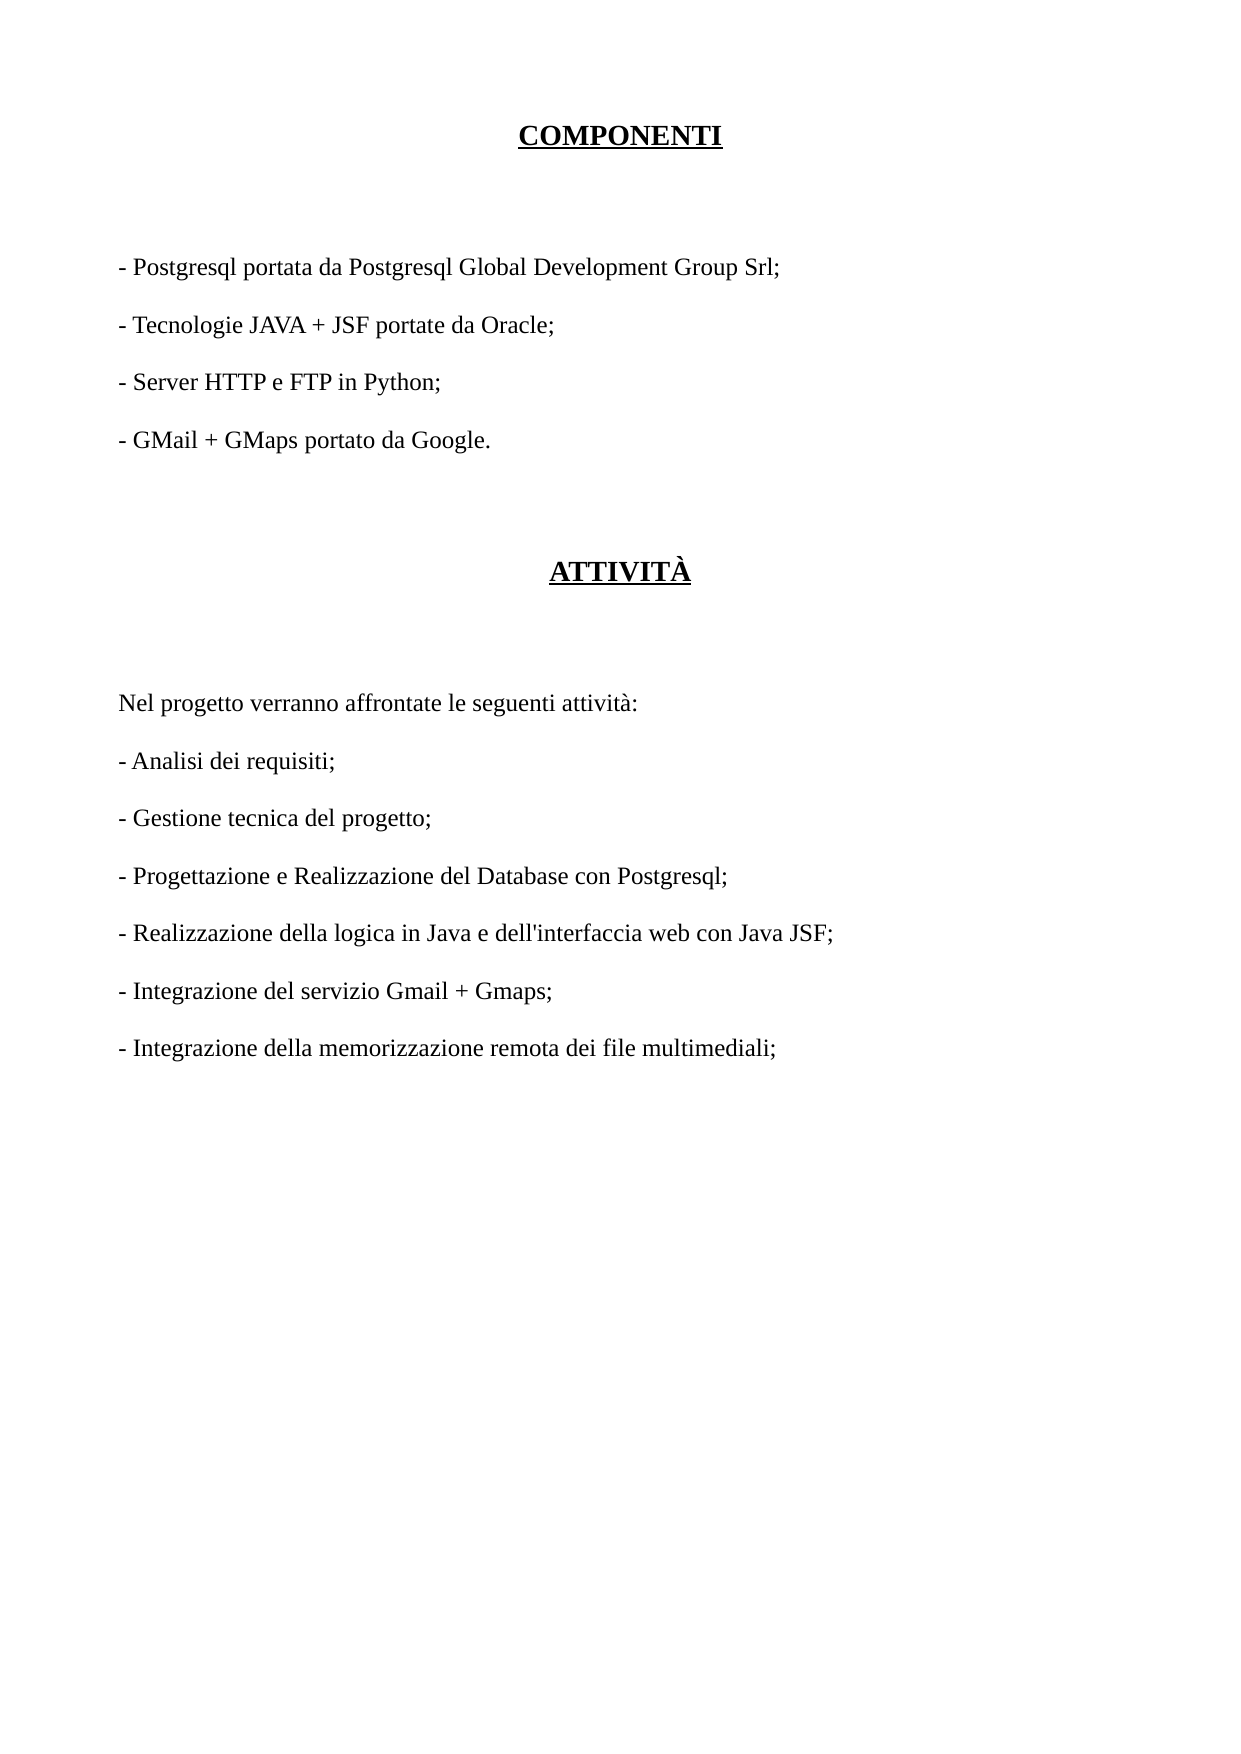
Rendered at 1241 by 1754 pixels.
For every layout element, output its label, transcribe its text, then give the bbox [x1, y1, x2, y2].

text COMPONENTI [118, 118, 1122, 152]
text - Analisi dei requisiti; [118, 746, 1122, 774]
text - Integrazione della memorizzazione remota dei file multimediali; [118, 1033, 1122, 1062]
text - Postgresql portata da Postgresql Global Development Group Srl; [118, 252, 1122, 281]
text - Progettazione e Realizzazione del Database con Postgresql; [118, 861, 1122, 889]
text - Gestione tecnica del progetto; [118, 803, 1122, 832]
text - Integrazione del servizio Gmail + Gmaps; [118, 976, 1122, 1004]
text ATTIVITÀ [118, 554, 1122, 588]
text - GMail + GMaps portato da Google. [118, 425, 1122, 453]
text Nel progetto verranno affrontate le seguenti attività: [118, 688, 1122, 717]
text - Tecnologie JAVA + JSF portate da Oracle; [118, 310, 1122, 338]
text - Server HTTP e FTP in Python; [118, 367, 1122, 396]
text - Realizzazione della logica in Java e dell'interfaccia web con Java JSF; [118, 918, 1122, 947]
